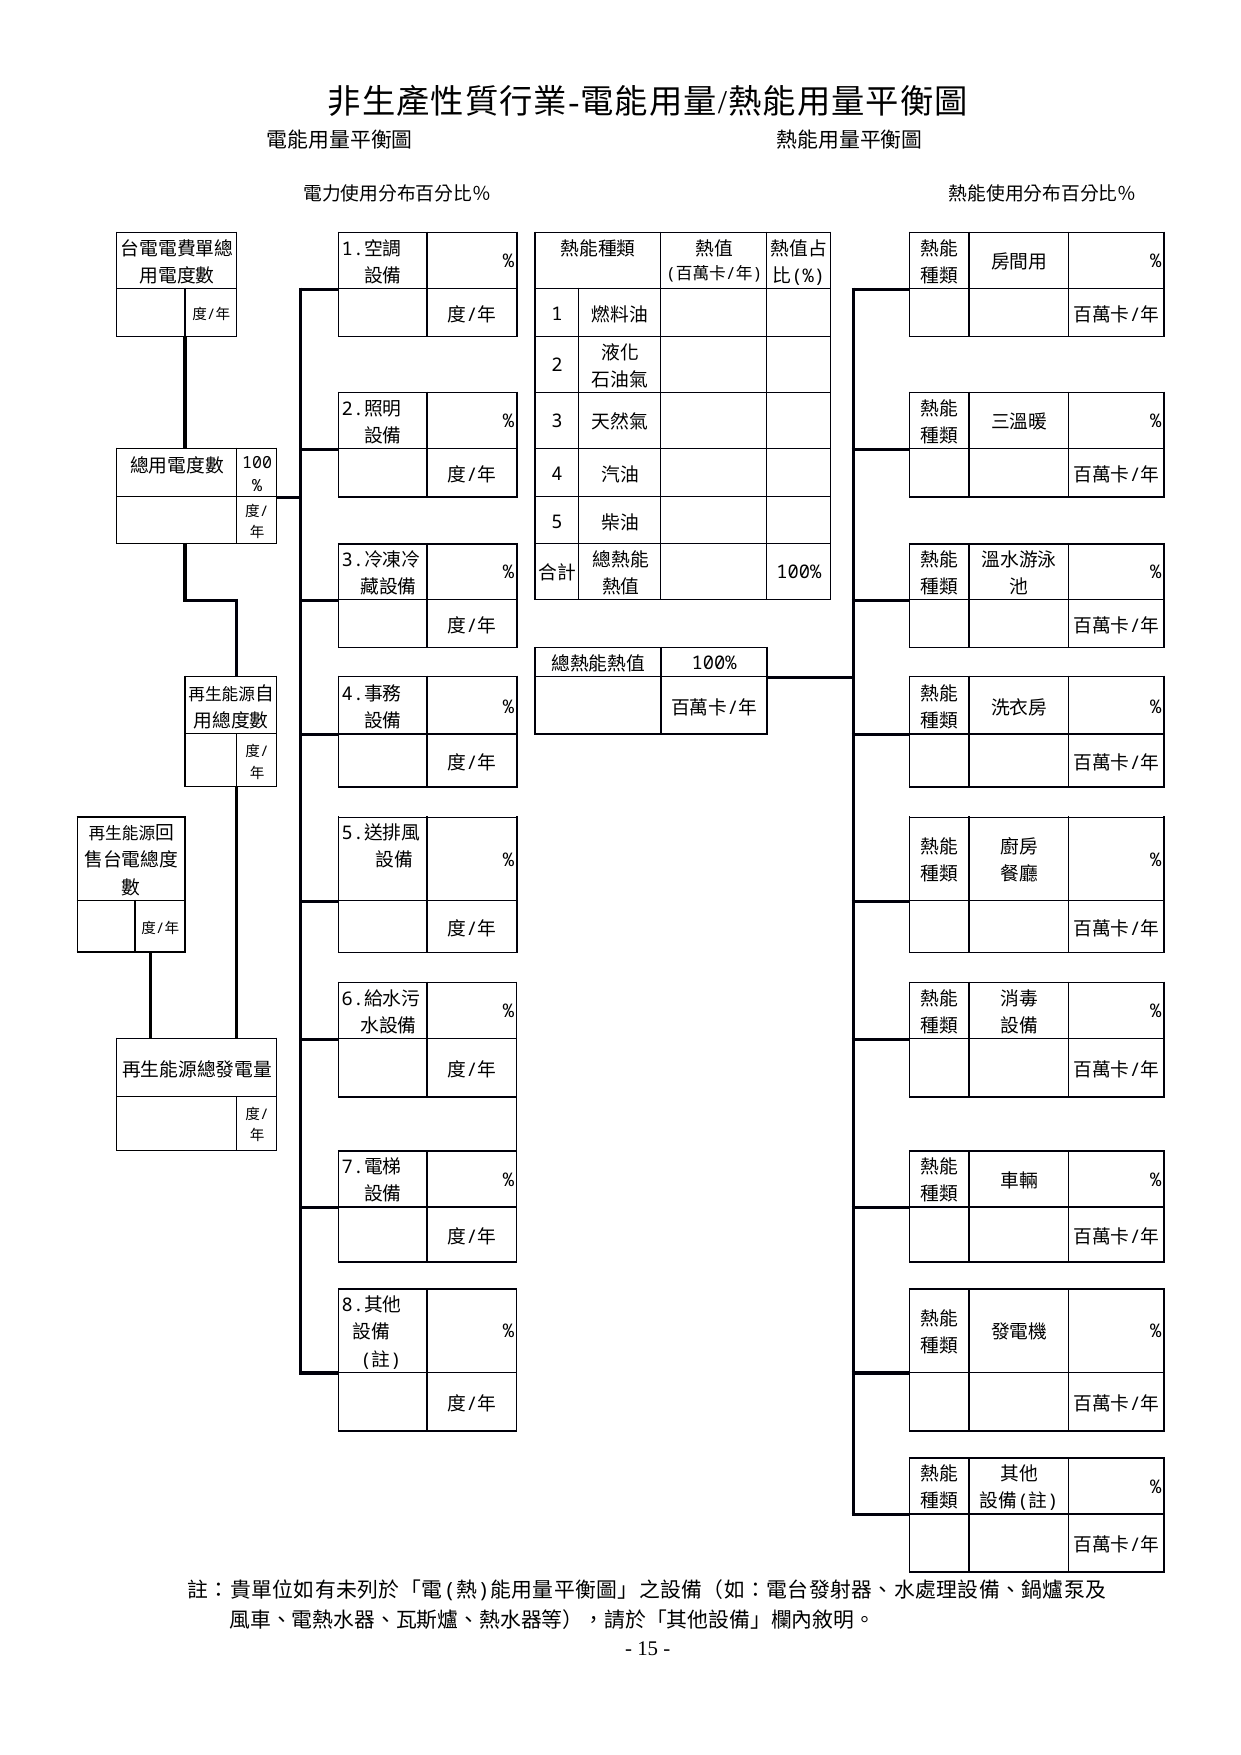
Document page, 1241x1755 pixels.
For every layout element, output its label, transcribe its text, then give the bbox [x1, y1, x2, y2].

table_cell [831, 448, 852, 496]
table_cell [661, 449, 766, 496]
table_cell [427, 788, 517, 816]
table_cell [910, 1208, 968, 1261]
table_cell [237, 1151, 277, 1206]
table_cell [855, 1261, 909, 1288]
table_cell 再生能源自用總度數 [186, 677, 276, 733]
table_cell 6.給水污水設備 [339, 983, 426, 1038]
table_cell [767, 600, 830, 647]
table_cell [77, 1261, 117, 1288]
table_cell [302, 1209, 338, 1261]
table_cell [237, 154, 277, 179]
table_cell [186, 900, 235, 951]
table_cell [535, 600, 579, 647]
table_cell [535, 786, 603, 816]
table_cell [535, 900, 603, 951]
table_cell [661, 393, 766, 448]
table_cell [767, 206, 830, 232]
table_cell [910, 1098, 969, 1150]
table_cell [783, 1206, 830, 1261]
table_cell [783, 1288, 830, 1371]
table_header 電能用量平衡圖 [163, 123, 517, 153]
table_cell [767, 449, 830, 496]
table_cell [185, 1457, 237, 1513]
table_cell [674, 1261, 783, 1288]
table_cell 房間用 [970, 233, 1068, 288]
table_cell [277, 1288, 299, 1371]
table_cell [853, 179, 909, 206]
table_cell [603, 206, 661, 232]
table_cell [77, 179, 117, 206]
table_cell [603, 816, 661, 899]
table_cell [855, 982, 909, 1038]
table_cell [1069, 953, 1164, 982]
table_cell % [428, 1290, 516, 1371]
table_cell [77, 288, 116, 336]
table_cell [302, 451, 338, 496]
table_cell [277, 336, 299, 392]
table_cell [910, 901, 968, 951]
table_cell [767, 900, 830, 951]
table_cell [603, 179, 661, 206]
table_cell [517, 154, 535, 179]
table_cell [339, 1263, 427, 1288]
table_cell 百萬卡/年 [1069, 901, 1163, 951]
table_cell [117, 676, 184, 733]
table_cell [117, 206, 185, 232]
table_cell [855, 647, 909, 676]
table_cell 1 [536, 289, 578, 336]
table_cell [186, 816, 235, 899]
table_cell 5 [536, 497, 578, 543]
table_cell [661, 816, 767, 899]
table_cell [661, 497, 766, 543]
table_cell [603, 900, 661, 951]
table_cell [427, 953, 517, 982]
table_cell [427, 1432, 517, 1457]
table_cell [1069, 1263, 1164, 1288]
table_cell [237, 544, 277, 599]
table_cell [339, 449, 426, 496]
table_cell [517, 496, 534, 543]
table_cell 總熱能熱值 [536, 648, 660, 676]
text 非生產性質行業-電能用量/熱能用量平衡圖 [187, 75, 1107, 123]
table_cell [830, 206, 853, 232]
table_cell [185, 154, 237, 179]
table_cell [517, 647, 534, 676]
table_cell [77, 982, 117, 1038]
table_cell 熱能種類 [910, 1459, 968, 1513]
table_cell [910, 154, 969, 179]
table_cell 液化 石油氣 [579, 337, 660, 392]
table_cell [117, 1371, 185, 1430]
table_cell % [428, 818, 516, 899]
table_cell [853, 1516, 909, 1571]
table_cell [517, 336, 534, 392]
table_cell [117, 733, 184, 786]
table_cell [277, 1261, 299, 1288]
table_cell % [1069, 1152, 1163, 1206]
table_cell [302, 602, 338, 647]
table_cell [518, 448, 534, 496]
table_cell 3 [536, 393, 578, 448]
table_cell [427, 1457, 517, 1513]
table_cell [910, 206, 969, 232]
table_cell [855, 392, 909, 448]
table_cell [517, 1513, 535, 1571]
table_cell 百萬卡/年 [1069, 735, 1163, 786]
table_cell [603, 786, 661, 816]
table_cell [661, 337, 766, 392]
table_cell [301, 206, 338, 232]
table_header 熱能用量平衡圖 [535, 123, 1164, 153]
table_cell [302, 1150, 338, 1206]
table_cell [535, 154, 603, 179]
table_cell [277, 816, 299, 899]
table_cell [853, 206, 909, 232]
table_cell [603, 1430, 674, 1457]
table_cell [238, 982, 277, 1038]
table_cell 度/年 [428, 735, 516, 786]
table_cell [77, 647, 117, 676]
table_cell [238, 647, 277, 676]
table_cell [969, 1098, 1068, 1150]
table_cell [301, 154, 338, 179]
table_cell 熱能使用分布百分比％ [910, 179, 1164, 206]
table_cell [830, 951, 852, 982]
table_cell [277, 206, 301, 232]
table_cell [910, 1039, 968, 1096]
table_cell 度/年 [237, 497, 276, 543]
table_cell [302, 736, 338, 786]
table_cell [277, 900, 299, 951]
table_cell [855, 676, 909, 733]
table_cell [783, 1096, 830, 1150]
table_cell [661, 900, 767, 951]
table_cell [855, 816, 909, 899]
table_cell [185, 206, 237, 232]
table_cell [855, 1457, 909, 1513]
table_cell [783, 1261, 830, 1288]
table_cell [302, 903, 338, 951]
table_cell [186, 734, 236, 786]
table_cell [783, 982, 830, 1038]
table_cell [237, 336, 277, 392]
table_cell 度/年 [428, 1039, 516, 1096]
table_cell [830, 733, 852, 786]
table_cell [674, 1288, 783, 1371]
table_cell [969, 1263, 1068, 1288]
table_cell [855, 786, 909, 816]
table_cell [783, 1457, 830, 1513]
table_cell [117, 544, 183, 599]
table_cell [830, 786, 852, 816]
table_cell [117, 179, 185, 206]
table_cell [830, 1150, 852, 1206]
table_cell [831, 543, 852, 599]
table_cell [535, 1288, 603, 1371]
table_cell [277, 1038, 299, 1096]
table_cell 電力使用分布百分比％ [277, 179, 517, 206]
table_cell [855, 736, 909, 786]
table_cell 合計 [536, 544, 578, 599]
table_cell [783, 1513, 830, 1571]
table_cell [517, 206, 535, 232]
table_cell [969, 953, 1068, 982]
table_cell [969, 648, 1068, 676]
table_cell [535, 951, 830, 982]
table_cell [237, 1261, 277, 1288]
table_cell [77, 496, 116, 543]
table_cell [518, 288, 534, 336]
table_cell % [428, 1152, 516, 1206]
table_cell [185, 1261, 237, 1288]
table_cell [237, 1206, 277, 1261]
table_cell [339, 498, 427, 543]
table_cell [517, 1038, 674, 1261]
table_cell [831, 232, 853, 288]
table_cell [339, 1373, 426, 1430]
table_cell [238, 787, 277, 816]
table_cell [674, 1371, 783, 1430]
table_header [117, 123, 162, 153]
table_cell 總熱能 熱值 [579, 544, 660, 599]
table_cell [579, 600, 661, 647]
table_cell [518, 733, 535, 786]
table_cell [302, 392, 338, 448]
table_cell [427, 498, 517, 543]
table_cell [517, 179, 535, 206]
table_cell [518, 900, 535, 951]
table_cell 度/年 [428, 1208, 516, 1261]
table_cell % [1069, 677, 1163, 733]
table_cell [767, 816, 830, 899]
table_cell 洗衣房 [970, 677, 1068, 733]
table_cell [302, 951, 338, 982]
table_cell [517, 951, 535, 982]
table_cell [767, 289, 830, 336]
table_cell [603, 1371, 674, 1430]
table_cell [238, 900, 277, 951]
table_cell [77, 154, 117, 179]
table_cell [302, 1041, 338, 1096]
table_cell [302, 336, 338, 392]
table_cell % [428, 545, 516, 599]
table_cell 熱值占比(%) [767, 233, 830, 288]
table_cell 百萬卡/年 [1069, 1208, 1163, 1261]
table_cell [427, 154, 517, 179]
table_cell [536, 677, 660, 733]
table_cell [1069, 1098, 1164, 1150]
table_cell [517, 1371, 535, 1430]
table_cell [302, 291, 338, 336]
table_cell [910, 498, 969, 543]
table_cell 再生能源總發電量 [117, 1039, 276, 1096]
table_cell [855, 602, 909, 647]
table_cell [855, 496, 909, 543]
table_cell % [428, 677, 516, 733]
table_cell [535, 816, 603, 899]
table_cell [77, 1430, 117, 1457]
table_cell [603, 1513, 674, 1571]
table_cell [339, 600, 426, 647]
text 註：貴單位如有未列於「電(熱)能用量平衡圖」之設備（如：電台發射器、水處理設備、鍋爐泵及風車、電熱水器、瓦斯爐、熱水器等），請於「其他設備」欄內敘明。 [187, 1573, 1107, 1633]
table_cell [535, 1261, 603, 1288]
table_cell [185, 1513, 237, 1571]
table_cell [301, 232, 338, 288]
table_cell [855, 1375, 909, 1430]
table_cell [768, 679, 830, 733]
table_cell [185, 179, 237, 206]
table_cell % [428, 393, 516, 448]
table_cell [187, 337, 237, 392]
table_cell [674, 1430, 783, 1457]
table_cell [339, 648, 427, 676]
table_cell [674, 1150, 783, 1261]
table_cell [238, 599, 277, 647]
table_cell 熱能種類 [910, 545, 968, 599]
table_cell [830, 1206, 852, 1261]
table_cell [970, 1208, 1068, 1261]
table_cell [302, 496, 338, 543]
table_cell 百萬卡/年 [1069, 1515, 1163, 1571]
table_cell [969, 206, 1068, 232]
table_cell [237, 1288, 277, 1371]
table_cell [185, 787, 235, 816]
table_cell 溫水游泳池 [970, 545, 1068, 599]
table_cell [237, 1457, 277, 1513]
table_cell [603, 1261, 674, 1288]
table_cell % [1069, 818, 1163, 899]
table_cell [117, 1457, 185, 1513]
table_cell 熱能種類 [910, 393, 968, 448]
table_cell [77, 1371, 117, 1430]
table_cell [767, 154, 830, 179]
table_cell [339, 1208, 426, 1261]
table_cell 發電機 [970, 1290, 1068, 1371]
table_cell [830, 647, 852, 676]
table_header [517, 123, 535, 153]
table_cell [970, 735, 1068, 786]
table_cell [969, 154, 1056, 179]
table_cell [767, 393, 830, 448]
table_cell [910, 648, 969, 676]
table_cell 度/年 [428, 600, 516, 647]
table_cell [77, 733, 117, 786]
table_cell [674, 1513, 783, 1571]
table_cell [831, 392, 852, 448]
table_cell [277, 1513, 301, 1571]
table_cell [185, 1206, 237, 1261]
table_cell [277, 448, 299, 496]
table_cell [277, 232, 301, 288]
table_cell [427, 337, 517, 392]
table_cell 百萬卡/年 [1069, 1039, 1163, 1096]
table_cell [302, 676, 338, 733]
table_cell [427, 648, 517, 676]
table_cell 度/年 [428, 289, 516, 336]
table_cell [237, 206, 277, 232]
table_cell [302, 1288, 338, 1371]
table_cell [302, 982, 338, 1038]
table_cell 柴油 [579, 497, 660, 543]
table_cell [77, 786, 117, 816]
table_cell [674, 1096, 783, 1150]
table_cell [339, 1039, 426, 1096]
table_cell [185, 951, 235, 982]
table_cell [302, 1096, 338, 1150]
table_cell [674, 1038, 783, 1096]
table_cell [77, 543, 117, 599]
table_cell 7.電梯 設備 [339, 1152, 426, 1206]
table_cell [910, 1515, 968, 1571]
table_cell 熱能種類 [910, 1152, 968, 1206]
table_cell [855, 336, 909, 392]
table_cell 百萬卡/年 [1069, 600, 1163, 647]
table_cell [277, 676, 299, 733]
table_cell [117, 1206, 185, 1261]
table_cell [1069, 498, 1164, 543]
table_cell [185, 1430, 237, 1457]
table_cell 度/年 [237, 734, 276, 786]
table_cell [830, 1513, 853, 1571]
table_cell 廚房 餐廳 [970, 818, 1068, 899]
table_cell [830, 1288, 852, 1371]
table_cell [855, 903, 909, 951]
table_cell [661, 544, 766, 599]
table_cell [185, 602, 235, 647]
table_cell 汽油 [579, 449, 660, 496]
table_cell 熱值 (百萬卡/年) [661, 233, 766, 288]
table_cell [517, 982, 603, 1038]
table_cell [518, 392, 534, 448]
table_cell [77, 1150, 117, 1206]
table_cell [1069, 648, 1164, 676]
table_cell [77, 1206, 117, 1261]
table_cell [277, 288, 299, 336]
table_cell [535, 735, 603, 786]
table_cell [910, 953, 969, 982]
table_cell [117, 497, 236, 543]
table_cell [301, 1513, 338, 1571]
table_cell [185, 982, 235, 1038]
table_cell [830, 1261, 852, 1288]
table_cell [77, 1038, 116, 1096]
table_cell 2.照明 設備 [339, 393, 426, 448]
table_cell [831, 336, 852, 392]
table_cell % [428, 983, 516, 1038]
table_cell [830, 1038, 852, 1096]
table_cell [674, 982, 783, 1038]
table_cell [237, 1513, 277, 1571]
table_cell [969, 337, 1068, 392]
table_cell [910, 735, 968, 786]
table_cell 熱能種類 [536, 233, 660, 288]
table_cell [535, 179, 603, 206]
table_cell [77, 1513, 117, 1571]
table_cell [970, 449, 1068, 496]
table_cell [277, 1206, 299, 1261]
table_cell [117, 154, 185, 179]
table_cell [117, 647, 185, 676]
table_cell 消毒 設備 [970, 983, 1068, 1038]
table_cell % [1069, 1459, 1163, 1513]
table_cell [855, 451, 909, 496]
table_cell [185, 1371, 237, 1430]
table_cell [830, 679, 852, 733]
table_cell [117, 953, 149, 982]
table_header [77, 123, 117, 153]
table_cell [855, 291, 909, 336]
table_cell [77, 676, 117, 733]
table_cell [830, 154, 853, 179]
table_cell [517, 1457, 535, 1513]
table_cell [277, 733, 299, 786]
table_cell 百萬卡/年 [1069, 289, 1163, 336]
table_cell [603, 154, 661, 179]
table_cell % [428, 233, 516, 288]
table_cell [855, 1041, 909, 1096]
table_cell [518, 543, 534, 599]
table_cell [277, 1430, 301, 1457]
table_cell [603, 735, 661, 786]
table_cell [830, 816, 852, 899]
table_cell [853, 154, 909, 179]
table_cell [783, 1371, 830, 1430]
table_cell [77, 392, 117, 448]
table_cell [277, 1150, 299, 1206]
table_cell [302, 816, 338, 899]
table_cell [910, 337, 969, 392]
table_cell [603, 982, 674, 1038]
table_cell [237, 288, 277, 336]
table_cell 4 [536, 449, 578, 496]
table_cell [535, 206, 603, 232]
table_cell 百萬卡/年 [1069, 449, 1163, 496]
table_cell [77, 953, 117, 982]
table_cell [117, 337, 183, 392]
table_cell 度/年 [237, 1097, 276, 1150]
table_cell [77, 232, 116, 288]
table_cell [910, 449, 968, 496]
table_cell [302, 647, 338, 676]
table_cell [77, 599, 117, 647]
table_cell [339, 953, 427, 982]
table_cell [661, 735, 767, 786]
table_cell [767, 733, 830, 786]
table_cell [661, 206, 767, 232]
table_cell [910, 289, 968, 336]
table_cell 5.送排風 設備 [339, 818, 426, 899]
table_cell [535, 1371, 603, 1430]
table_cell [339, 788, 427, 816]
table_cell % [1069, 393, 1163, 448]
table_cell [301, 1430, 338, 1457]
table_cell [970, 289, 1068, 336]
table_cell [661, 289, 766, 336]
table_cell [237, 392, 277, 448]
table_cell % [1069, 1290, 1163, 1371]
table_cell 台電電費單總用電度數 [117, 233, 236, 288]
table_cell [830, 1371, 852, 1430]
table_cell [339, 1513, 427, 1571]
table_cell [277, 1371, 301, 1430]
table_cell [302, 786, 338, 816]
table_cell [117, 289, 184, 336]
table_cell [277, 499, 299, 543]
table_cell [517, 1288, 535, 1371]
table_cell [910, 600, 968, 647]
table_cell [518, 676, 534, 733]
table_cell [969, 498, 1068, 543]
table_cell [910, 1373, 968, 1430]
table_cell [277, 154, 301, 179]
table_cell [237, 179, 277, 206]
table_cell [339, 206, 427, 232]
table_cell [339, 1098, 427, 1150]
table_cell 熱能種類 [910, 233, 968, 288]
table_cell 100% [767, 544, 830, 599]
table_cell 2 [536, 337, 578, 392]
table_cell [117, 1288, 185, 1371]
table_cell 總用電度數 [117, 449, 236, 496]
table_cell [277, 392, 299, 448]
table_cell 百萬卡/年 [1069, 1373, 1163, 1430]
table_cell [302, 1261, 338, 1288]
table_cell [302, 543, 338, 599]
table_cell [277, 982, 299, 1038]
table_cell [77, 336, 117, 392]
table_cell [969, 1432, 1068, 1457]
table_cell 1.空調 設備 [339, 233, 426, 288]
table_cell 8.其他 設備(註) [339, 1290, 426, 1371]
table_cell [767, 786, 830, 816]
table_cell % [1069, 545, 1163, 599]
table_cell [517, 1261, 535, 1288]
table_cell 再生能源回售台電總度數 [78, 818, 184, 899]
table_cell [77, 1457, 117, 1513]
table_cell 100% [237, 449, 276, 496]
table_cell 度/年 [428, 901, 516, 951]
table_cell 三溫暖 [970, 393, 1068, 448]
table_cell [517, 1430, 535, 1457]
table_cell [518, 232, 534, 288]
table_cell [427, 206, 517, 232]
table_cell [77, 1288, 117, 1371]
table_cell 天然氣 [579, 393, 660, 448]
table_cell [277, 786, 299, 816]
table_cell [185, 1288, 237, 1371]
table_cell [185, 1151, 237, 1206]
table_cell [237, 1371, 277, 1430]
table_cell [339, 735, 426, 786]
table_cell [830, 179, 853, 206]
table_cell [603, 1457, 674, 1513]
table_cell [117, 786, 185, 816]
table_cell [238, 951, 277, 982]
table_cell [855, 951, 909, 982]
table_cell [535, 1457, 603, 1513]
table_cell [78, 901, 134, 951]
table_cell [831, 496, 852, 543]
table_cell 度/年 [136, 901, 184, 951]
table_cell [517, 786, 535, 816]
table_cell [152, 982, 185, 1038]
table_cell 其他 設備(註) [970, 1459, 1068, 1513]
table_cell [77, 1096, 116, 1150]
table_cell 燃料油 [579, 289, 660, 336]
table_cell [339, 154, 427, 179]
table_cell [783, 1038, 830, 1096]
table_cell [1056, 154, 1164, 179]
table_cell [855, 1288, 909, 1371]
table_cell 4.事務 設備 [339, 677, 426, 733]
table_cell [674, 1457, 783, 1513]
table_cell [339, 1457, 427, 1513]
table_cell [187, 392, 237, 448]
table_cell [1069, 337, 1164, 392]
table_cell [853, 232, 909, 288]
table_cell [830, 599, 852, 647]
table_cell [237, 232, 277, 288]
table_cell [238, 816, 277, 899]
table_cell [855, 1096, 909, 1150]
table_cell [427, 1098, 516, 1150]
table_cell 百萬卡/年 [662, 677, 766, 733]
table_cell [661, 786, 767, 816]
table_cell % [1069, 983, 1163, 1038]
table_cell [117, 1261, 185, 1288]
table_cell 熱能種類 [910, 983, 968, 1038]
table_cell [767, 179, 830, 206]
table_cell [339, 901, 426, 951]
table_cell [117, 1513, 185, 1571]
table_cell [187, 544, 237, 599]
table_cell 車輛 [970, 1152, 1068, 1206]
table_cell [518, 816, 535, 899]
table_cell [277, 1096, 299, 1150]
table_cell [970, 1373, 1068, 1430]
table_cell [277, 951, 299, 982]
table_cell [830, 1457, 852, 1513]
table_cell [518, 599, 535, 647]
table_cell [117, 599, 185, 647]
table_cell [970, 901, 1068, 951]
table_cell 熱能種類 [910, 677, 968, 733]
table_cell [301, 1457, 338, 1513]
table_cell 3.冷凍冷藏設備 [339, 545, 426, 599]
table_cell [855, 1430, 909, 1457]
table_cell [237, 1430, 277, 1457]
table_cell 熱能種類 [910, 818, 968, 899]
table_cell [910, 788, 969, 816]
table_cell [427, 1263, 517, 1288]
table_cell [301, 1375, 338, 1430]
table_cell [277, 1457, 301, 1513]
table_cell [117, 982, 149, 1038]
table_cell [831, 288, 852, 336]
table_cell [969, 788, 1068, 816]
table_cell 度/年 [428, 1373, 516, 1430]
table_cell [855, 543, 909, 599]
table_cell [830, 900, 852, 951]
table_cell [603, 1288, 674, 1371]
table_cell [855, 1150, 909, 1206]
table_cell [970, 1039, 1068, 1096]
table_cell [117, 392, 183, 448]
table_cell [910, 1263, 969, 1288]
table_cell [77, 448, 116, 496]
table_cell [535, 1430, 603, 1457]
table_cell [767, 337, 830, 392]
table_cell 熱能種類 [910, 1290, 968, 1371]
table_cell [277, 543, 299, 599]
table_cell [910, 1432, 969, 1457]
table_cell [339, 337, 427, 392]
table_cell [339, 1432, 427, 1457]
table_cell 度/年 [186, 289, 236, 336]
table_cell [830, 982, 852, 1038]
table_cell [830, 1096, 852, 1150]
table_cell [830, 1430, 852, 1457]
table_cell [1069, 788, 1164, 816]
table_cell [661, 179, 767, 206]
table_cell [855, 1209, 909, 1261]
table_cell [77, 206, 117, 232]
table_cell [185, 647, 235, 676]
table_cell [339, 289, 426, 336]
table_cell [970, 1515, 1068, 1571]
table_cell [535, 1513, 603, 1571]
table_cell 100% [662, 648, 766, 676]
table_cell [1069, 206, 1164, 232]
table_cell 度/年 [428, 449, 516, 496]
table_cell [970, 600, 1068, 647]
table_cell [783, 1430, 830, 1457]
table_cell [117, 1097, 236, 1150]
table_cell [117, 1430, 185, 1457]
table_cell [783, 1150, 830, 1206]
table_cell [277, 647, 299, 676]
table_cell [768, 647, 830, 676]
table_cell [661, 600, 767, 647]
table_cell [767, 497, 830, 543]
table_cell [117, 1151, 185, 1206]
table_cell [152, 953, 185, 982]
table_cell [427, 1513, 517, 1571]
table_cell % [1069, 233, 1163, 288]
table_cell [1069, 1432, 1164, 1457]
table_cell [277, 599, 299, 647]
table_cell [661, 154, 767, 179]
